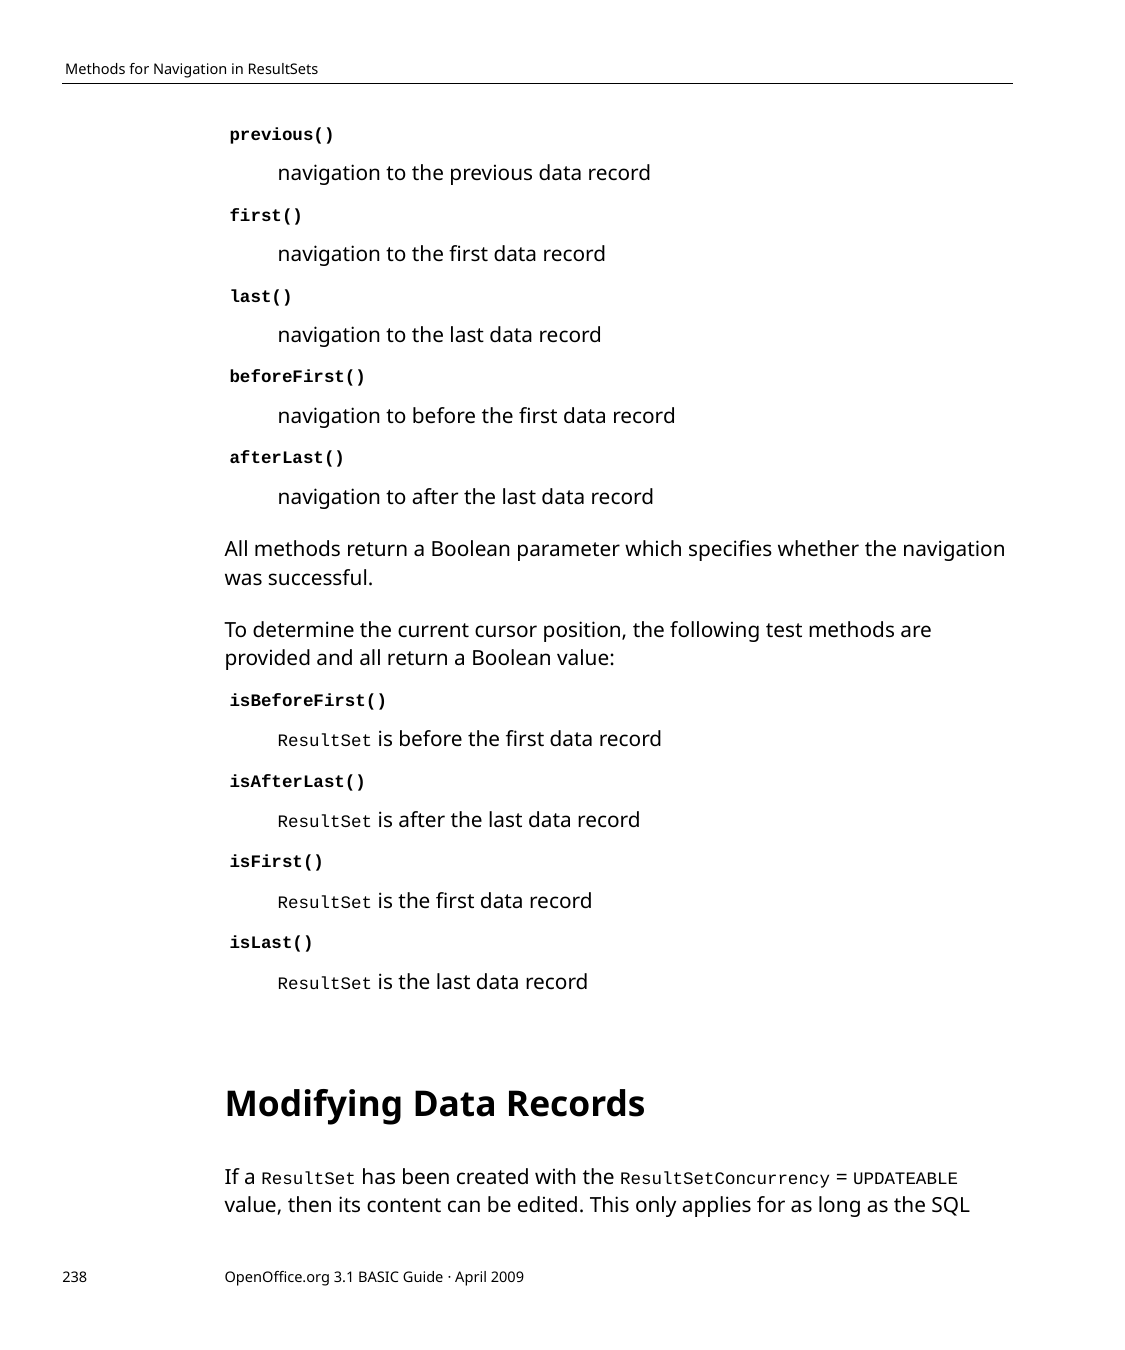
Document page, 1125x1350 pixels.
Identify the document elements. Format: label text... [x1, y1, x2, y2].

list ResultSet is after the last data record [272, 805, 1013, 834]
list navigation to after the last data record [272, 482, 1013, 510]
list navigation to the first data record [272, 239, 1013, 268]
text All methods return a Boolean parameter which specifies whether the navigation was successful. [224, 534, 1013, 591]
list ResultSet is before the first data record [272, 724, 1013, 753]
list previous() [224, 118, 1013, 147]
list navigation to the previous data record [272, 158, 1013, 187]
list ResultSet is the first data record [272, 886, 1013, 914]
text To determine the current cursor position, the following test methods are provided and all return a Boolean value: [224, 615, 1013, 672]
list navigation to the last data record [272, 320, 1013, 349]
list beforeFirst() [224, 361, 1013, 389]
list isLast() [224, 926, 1013, 955]
list isFirst() [224, 846, 1013, 874]
text If a ResultSet has been created with the ResultSetConcurrency = UPDATEABLE value, then its content can be edited. This only applies for as long as the SQL [224, 1162, 1013, 1219]
list afterLast() [224, 441, 1013, 470]
list isBeforeFirst() [224, 684, 1013, 712]
list ResultSet is the last data record [272, 967, 1013, 995]
list last() [224, 280, 1013, 308]
subtitle Modifying Data Records [224, 1078, 1013, 1126]
list navigation to before the first data record [272, 401, 1013, 429]
list isAfterLast() [224, 765, 1013, 793]
list first() [224, 199, 1013, 227]
